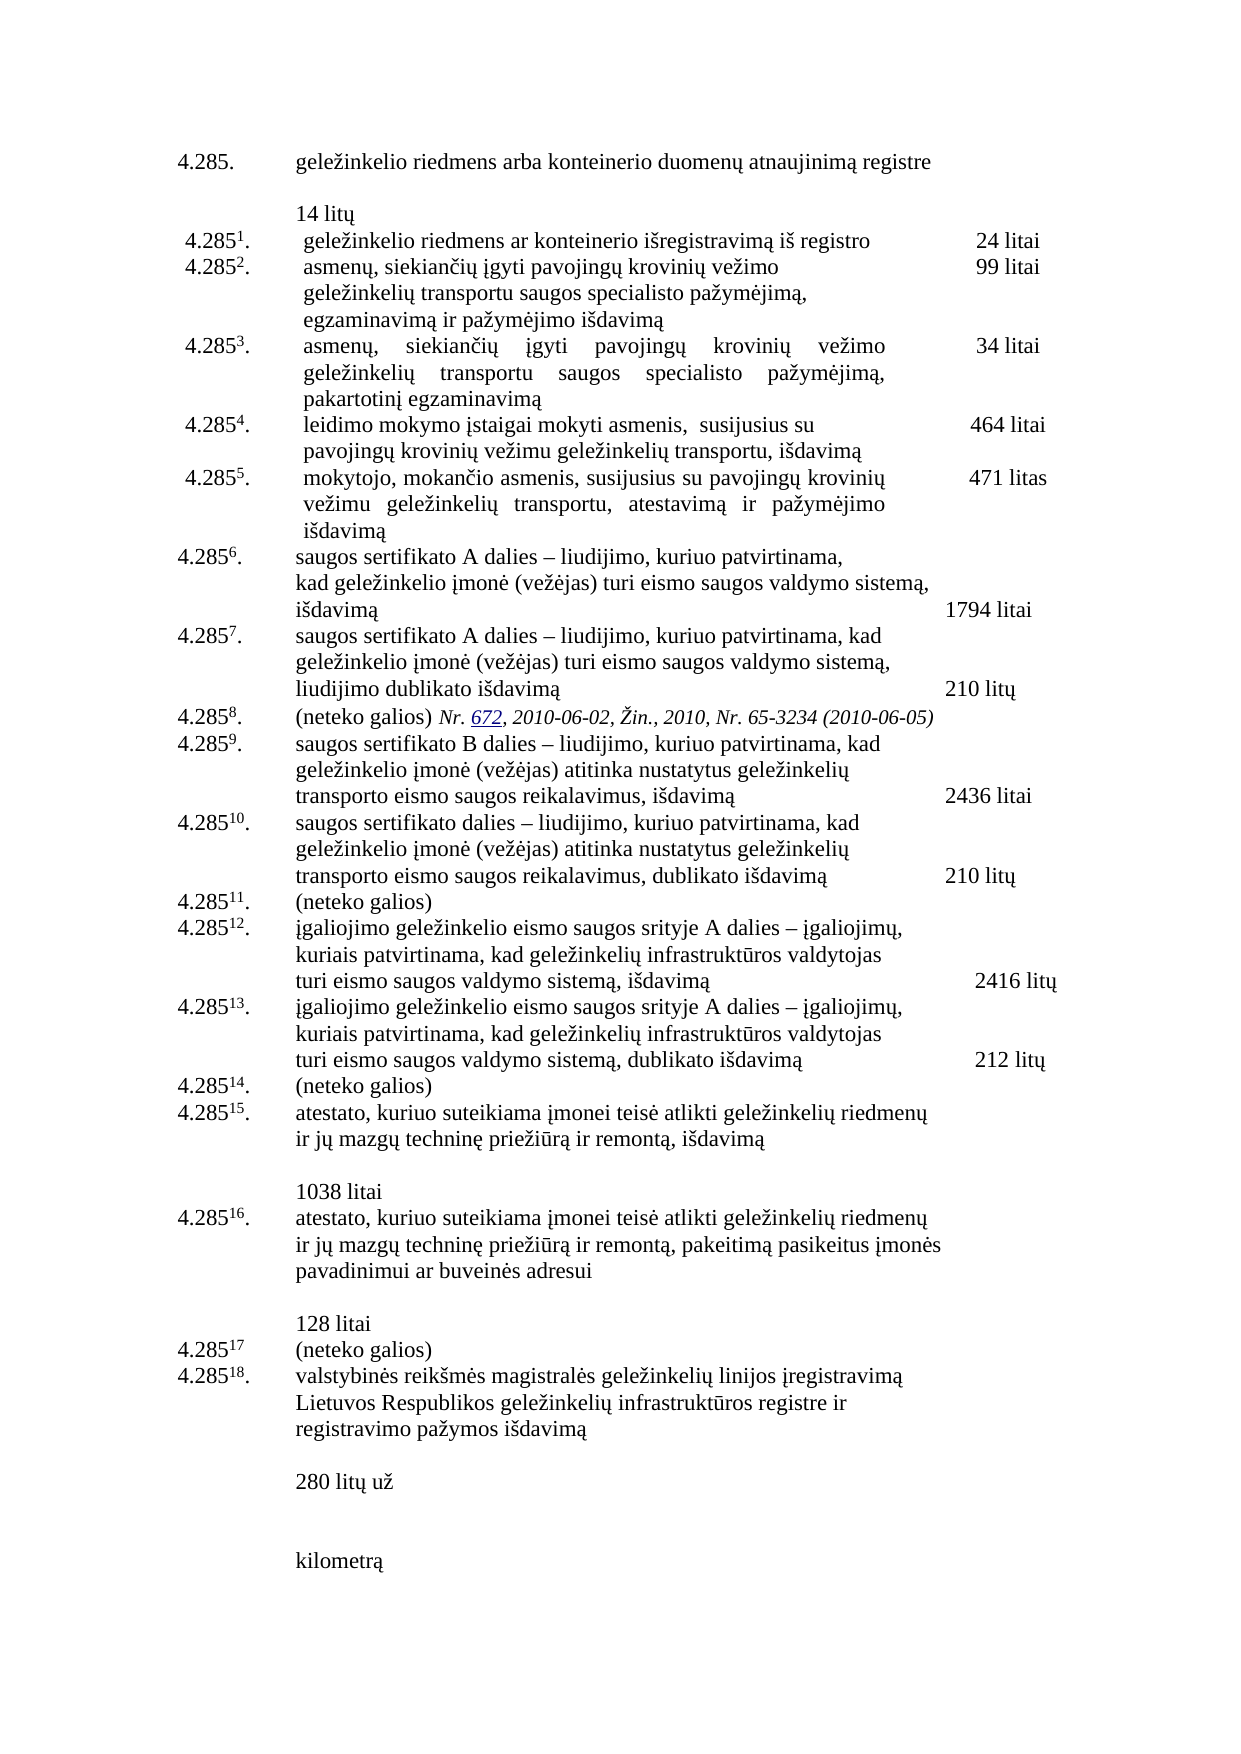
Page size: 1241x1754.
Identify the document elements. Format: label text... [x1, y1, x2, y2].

table_cell asmenų, siekiančių įgyti pavojingų krovinių vežimo geležinkelių transportu saugos specialisto pažymėjimą, egzaminavimą ir pažymėjimo išdavimą [292, 253, 897, 332]
text 4.28517 (neteko galios) [177, 1336, 945, 1362]
table_header 4.2851. [174, 227, 292, 253]
text 4.28514. (neteko galios) [177, 1072, 1122, 1099]
table_cell 34 litai [897, 332, 1119, 411]
text kuriais patvirtinama, kad geležinkelių infrastruktūros valdytojas [177, 1020, 1122, 1046]
text 4.285. geležinkelio riedmens arba konteinerio duomenų atnaujinimą registre 14 litų [177, 148, 945, 227]
table_cell 471 litas [897, 464, 1119, 543]
table_cell leidimo mokymo įstaigai mokyti asmenis, susijusius su pavojingų krovinių vežimu geležinkelių transportu, išdavimą [292, 411, 897, 464]
text 4.2858. (neteko galios) Nr. 672, 2010-06-02, Žin., 2010, Nr. 65-3234 (2010-06-05) [177, 701, 1122, 730]
text 4.28518. valstybinės reikšmės magistralės geležinkelių linijos įregistravimą Lietuvos Respublikos geležinkelių infrastruktūros registre ir registravimo pažymos išdavimą 280 litų už kilometrą [177, 1362, 945, 1573]
text turi eismo saugos valdymo sistemą, išdavimą 2416 litų [177, 967, 1122, 993]
text 4.28510. saugos sertifikato dalies – liudijimo, kuriuo patvirtinama, kad [177, 809, 1122, 835]
text 4.2857. saugos sertifikato A dalies – liudijimo, kuriuo patvirtinama, kad geležinkelio įmonė (vežėjas) turi eismo saugos valdymo sistemą, liudijimo dublikato išdavimą 210 litų [177, 622, 1122, 701]
text 4.2856. saugos sertifikato A dalies – liudijimo, kuriuo patvirtinama, kad geležinkelio įmonė (vežėjas) turi eismo saugos valdymo sistemą, išdavimą 1794 litai [177, 543, 1122, 622]
text 4.28516. atestato, kuriuo suteikiama įmonei teisė atlikti geležinkelių riedmenų ir jų mazgų techninę priežiūrą ir remontą, pakeitimą pasikeitus įmonės pavadinimui ar buveinės adresui 128 litai [177, 1204, 945, 1336]
table_header 24 litai [897, 227, 1119, 253]
text transporto eismo saugos reikalavimus, išdavimą 2436 litai [177, 783, 1122, 809]
table_cell 4.2852. [174, 253, 292, 332]
table_cell 99 litai [897, 253, 1119, 332]
table_cell mokytojo, mokančio asmenis, susijusius su pavojingų krovinių vežimu geležinkelių transportu, atestavimą ir pažymėjimo išdavimą [292, 464, 897, 543]
text turi eismo saugos valdymo sistemą, dublikato išdavimą 212 litų [177, 1046, 1122, 1072]
text geležinkelio įmonė (vežėjas) atitinka nustatytus geležinkelių [177, 835, 1122, 862]
text 4.28512. įgaliojimo geležinkelio eismo saugos srityje A dalies – įgaliojimų, [177, 914, 1122, 941]
text 4.2859. saugos sertifikato B dalies – liudijimo, kuriuo patvirtinama, kad [177, 730, 1122, 756]
text 4.28511. (neteko galios) [177, 888, 1122, 914]
table_cell 464 litai [897, 411, 1119, 464]
table_cell 4.2855. [174, 464, 292, 543]
text geležinkelio įmonė (vežėjas) atitinka nustatytus geležinkelių [177, 756, 1122, 783]
text kuriais patvirtinama, kad geležinkelių infrastruktūros valdytojas [177, 941, 1122, 967]
table_cell asmenų, siekiančių įgyti pavojingų krovinių vežimo geležinkelių transportu saugos specialisto pažymėjimą, pakartotinį egzaminavimą [292, 332, 897, 411]
table_header geležinkelio riedmens ar konteinerio išregistravimą iš registro [292, 227, 897, 253]
text transporto eismo saugos reikalavimus, dublikato išdavimą 210 litų [177, 862, 1122, 888]
text 4.28513. įgaliojimo geležinkelio eismo saugos srityje A dalies – įgaliojimų, [177, 993, 1122, 1020]
table_cell 4.2854. [174, 411, 292, 464]
text 4.28515. atestato, kuriuo suteikiama įmonei teisė atlikti geležinkelių riedmenų ir jų mazgų techninę priežiūrą ir remontą, išdavimą 1038 litai [177, 1099, 945, 1204]
table_cell 4.2853. [174, 332, 292, 411]
